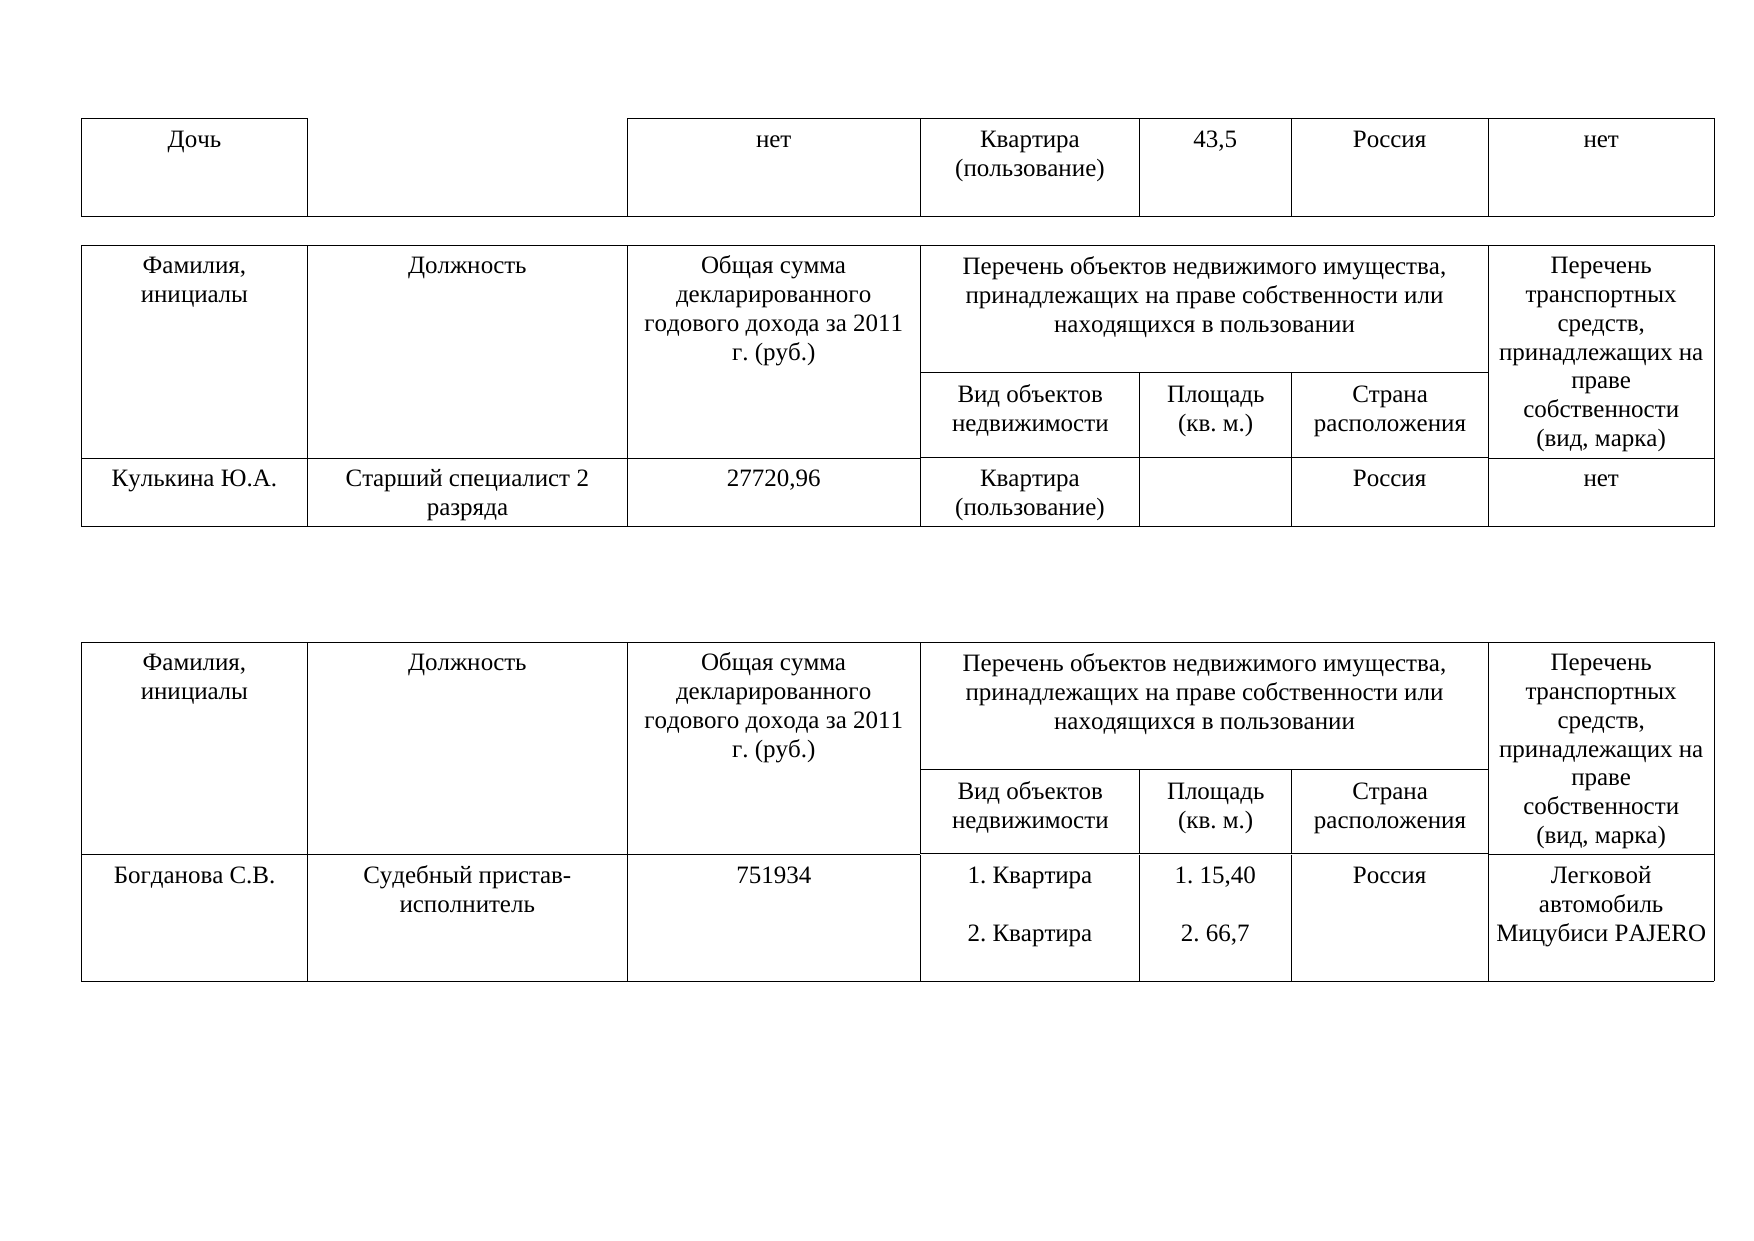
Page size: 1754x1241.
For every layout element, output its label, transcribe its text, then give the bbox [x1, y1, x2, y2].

table_cell Россия [1292, 458, 1488, 526]
table_cell [1140, 458, 1291, 526]
table_cell [308, 118, 627, 216]
table_cell Страна расположения [1292, 373, 1488, 457]
table_cell Россия [1292, 855, 1488, 981]
table_header Должность [308, 246, 627, 458]
table_cell Кулькина Ю.А. [82, 459, 307, 526]
table_header Общая сумма декларированного годового дохода за 2011 г. (руб.) [628, 643, 920, 854]
table_cell Дочь [82, 119, 307, 216]
table_cell Старший специалист 2 разряда [308, 459, 627, 526]
table_header Перечень объектов недвижимого имущества, принадлежащих на праве собственности или находящихся в пользовании [921, 643, 1488, 769]
table_cell нет [1489, 119, 1714, 216]
table_cell 27720,96 [628, 459, 920, 526]
table_header Перечень транспортных средств, принадлежащих на праве собственности (вид, марка) [1489, 246, 1714, 458]
table_cell Страна расположения [1292, 770, 1488, 853]
table_cell Вид объектов недвижимости [921, 373, 1139, 457]
table_cell 751934 [628, 855, 920, 981]
table_cell 1. Квартира 2. Квартира [921, 855, 1139, 981]
table_cell нет [628, 119, 920, 216]
table_cell нет [1489, 459, 1714, 526]
table_cell Богданова С.В. [82, 855, 307, 981]
table_cell Площадь (кв. м.) [1140, 770, 1291, 853]
table_cell Площадь (кв. м.) [1140, 373, 1291, 457]
table_cell Квартира (пользование) [921, 458, 1139, 526]
table_header Фамилия, инициалы [82, 643, 307, 854]
table_header Перечень объектов недвижимого имущества, принадлежащих на праве собственности или находящихся в пользовании [921, 246, 1488, 372]
table_cell 43,5 [1140, 119, 1291, 216]
table_header Фамилия, инициалы [82, 246, 307, 458]
table_cell 1. 15,40 2. 66,7 [1140, 855, 1291, 981]
table_cell Легковой автомобиль Мицубиси PAJERO [1489, 855, 1714, 981]
table_cell Россия [1292, 119, 1488, 216]
table_cell Вид объектов недвижимости [921, 770, 1139, 853]
table_cell Квартира (пользование) [921, 119, 1139, 216]
table_cell Судебный пристав-исполнитель [308, 855, 627, 981]
table_header Общая сумма декларированного годового дохода за 2011 г. (руб.) [628, 246, 920, 458]
table_header Перечень транспортных средств, принадлежащих на праве собственности (вид, марка) [1489, 643, 1714, 854]
table_header Должность [308, 643, 627, 854]
